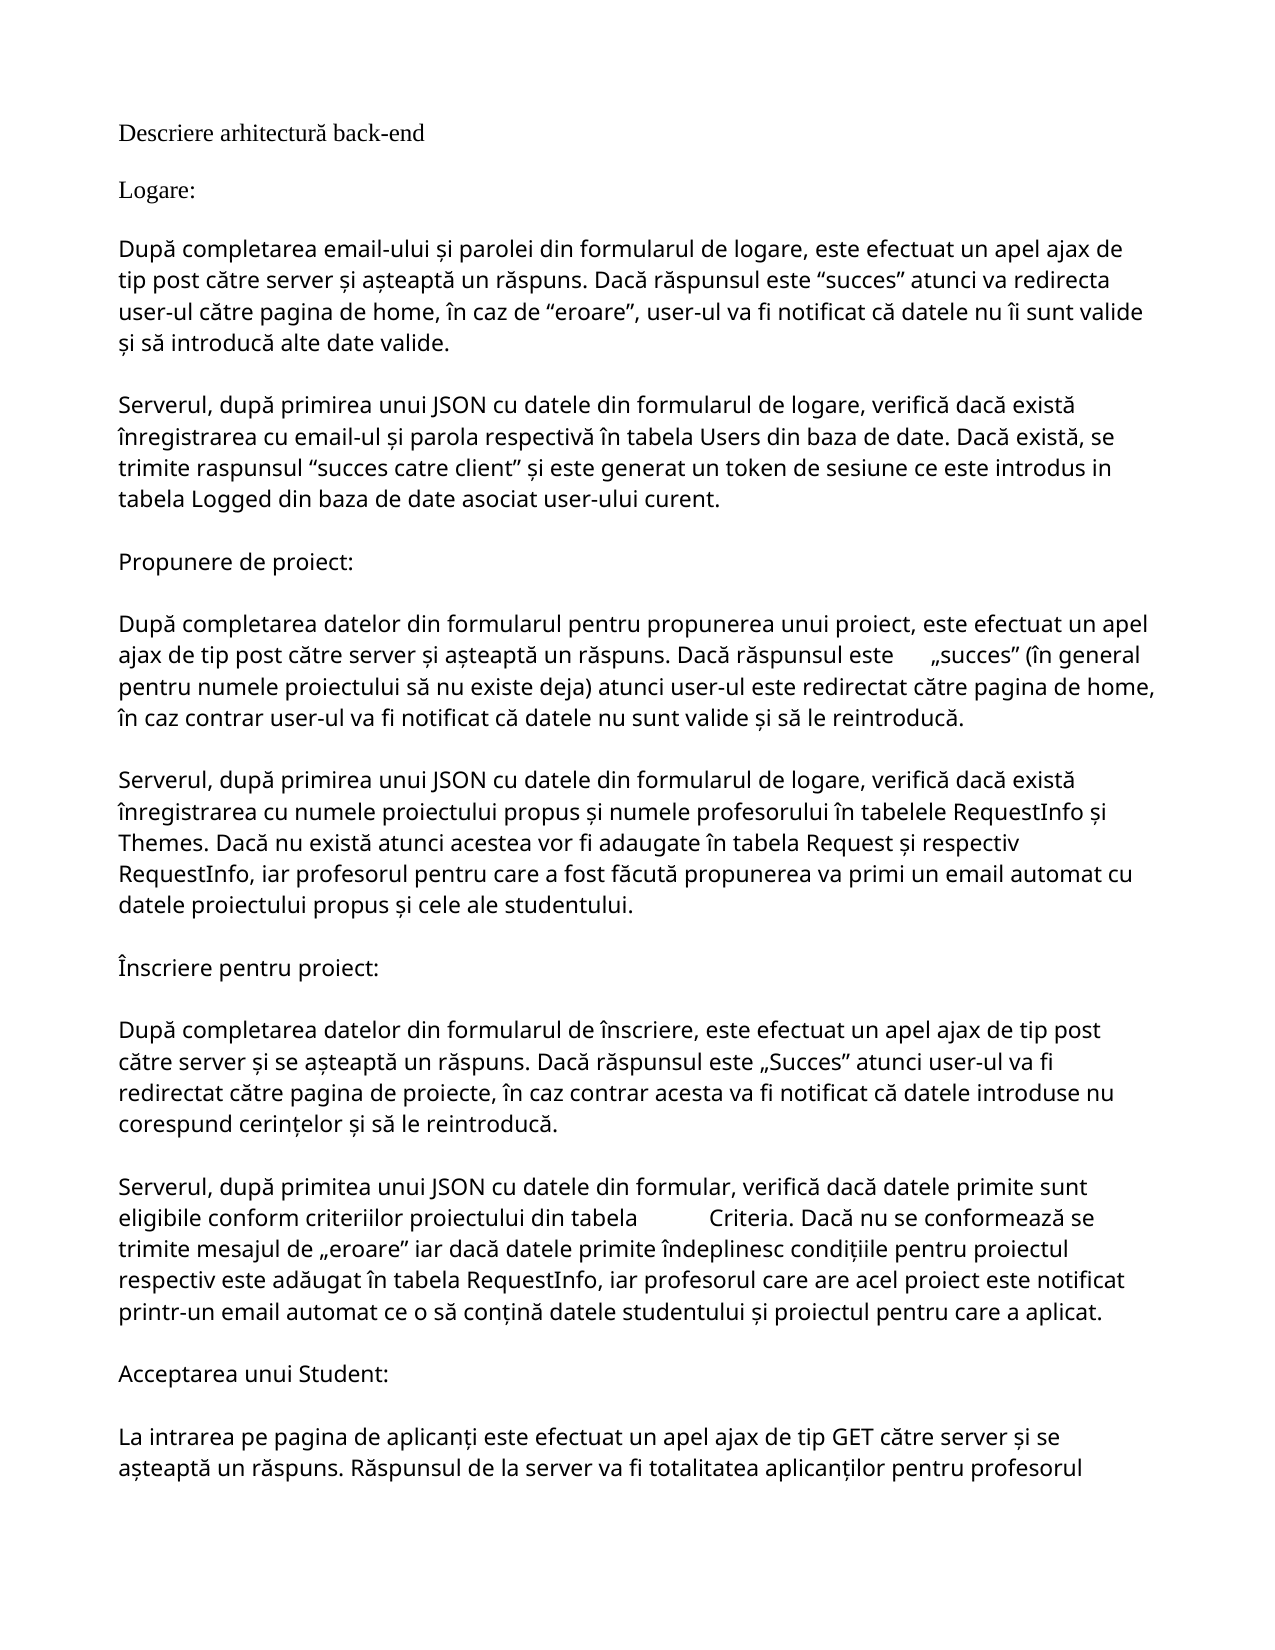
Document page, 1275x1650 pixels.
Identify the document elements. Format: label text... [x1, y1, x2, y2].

text Serverul, după primitea unui JSON cu datele din formular, verifică dacă datele primite sunt eligibile conform criteriilor proiectului din tabela Criteria. Dacă nu se conformează se trimite mesajul de „eroare” iar dacă datele primite îndeplinesc condițiile pentru proiectul respectiv este adăugat în tabela RequestInfo, iar profesorul care are acel proiect este notificat printr-un email automat ce o să conțină datele studentului și proiectul pentru care a aplicat. [118, 1171, 1157, 1327]
text Înscriere pentru proiect: [118, 952, 1157, 983]
text Propunere de proiect: [118, 546, 1157, 577]
text Serverul, după primirea unui JSON cu datele din formularul de logare, verifică dacă există înregistrarea cu email-ul și parola respectivă în tabela Users din baza de date. Dacă există, se trimite raspunsul “succes catre client” și este generat un token de sesiune ce este introdus in tabela Logged din baza de date asociat user-ului curent. [118, 389, 1157, 514]
text Serverul, după primirea unui JSON cu datele din formularul de logare, verifică dacă există înregistrarea cu numele proiectului propus și numele profesorului în tabelele RequestInfo și Themes. Dacă nu există atunci acestea vor fi adaugate în tabela Request și respectiv RequestInfo, iar profesorul pentru care a fost făcută propunerea va primi un email automat cu datele proiectului propus și cele ale studentului. [118, 764, 1157, 921]
text Descriere arhitectură back-end [118, 118, 1157, 147]
text Logare: [118, 176, 1157, 204]
text După completarea datelor din formularul de înscriere, este efectuat un apel ajax de tip post către server și se așteaptă un răspuns. Dacă răspunsul este „Succes” atunci user-ul va fi redirectat către pagina de proiecte, în caz contrar acesta va fi notificat că datele introduse nu corespund cerințelor și să le reintroducă. [118, 1014, 1157, 1139]
text Acceptarea unui Student: [118, 1358, 1157, 1389]
text După completarea datelor din formularul pentru propunerea unui proiect, este efectuat un apel ajax de tip post către server și așteaptă un răspuns. Dacă răspunsul este „succes” (în general pentru numele proiectului să nu existe deja) atunci user-ul este redirectat către pagina de home, în caz contrar user-ul va fi notificat că datele nu sunt valide și să le reintroducă. [118, 608, 1157, 733]
text După completarea email-ului și parolei din formularul de logare, este efectuat un apel ajax de tip post către server și așteaptă un răspuns. Dacă răspunsul este “succes” atunci va redirecta user-ul către pagina de home, în caz de “eroare”, user-ul va fi notificat că datele nu îi sunt valide și să introducă alte date valide. [118, 233, 1157, 358]
text La intrarea pe pagina de aplicanți este efectuat un apel ajax de tip GET către server și se așteaptă un răspuns. Răspunsul de la server va fi totalitatea aplicanților pentru profesorul [118, 1421, 1157, 1483]
